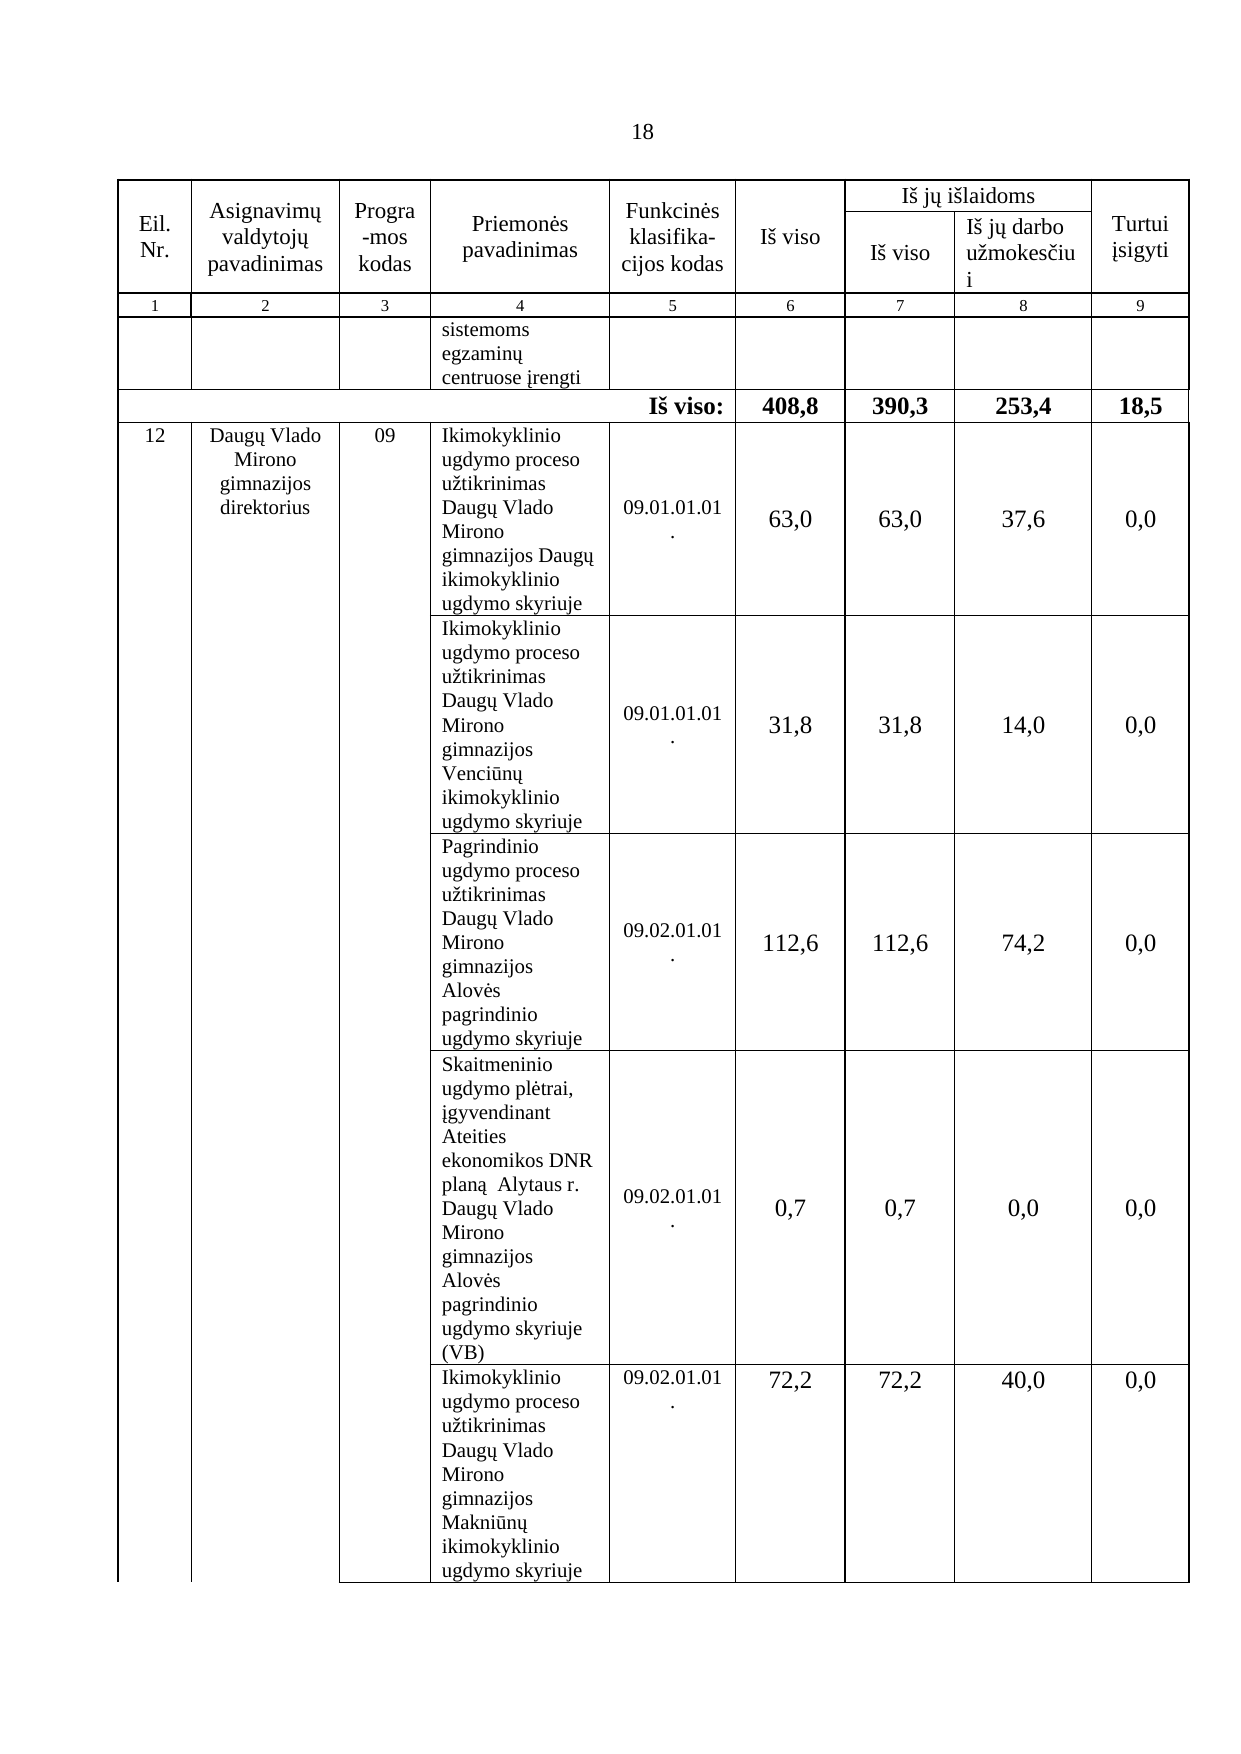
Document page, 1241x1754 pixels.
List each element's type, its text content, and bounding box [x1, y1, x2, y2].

table_header Iš viso [736, 181, 844, 292]
table_header Eil. Nr. [119, 181, 191, 292]
table_cell Daugų Vlado Mirono gimnazijos direktorius [192, 423, 339, 1582]
table_cell 12 [119, 423, 191, 1582]
table_cell Iš viso [846, 212, 954, 292]
table_cell 0,0 [1092, 834, 1188, 1050]
table_cell Skaitmeninio ugdymo plėtrai, įgyvendinant Ateities ekonomikos DNR planą Alytaus r. Daugų Vlado Mirono gimnazijos Alovės pagrindinio ugdymo skyriuje (VB) [431, 1051, 609, 1364]
table_header Progra-mos kodas [340, 181, 430, 292]
table_cell [192, 318, 339, 389]
table_cell 4 [431, 294, 609, 316]
table_cell 09 [340, 423, 430, 1582]
table_cell [846, 318, 954, 389]
table_cell 40,0 [955, 1365, 1091, 1582]
table_cell [610, 318, 735, 389]
table_cell Ikimokyklinio ugdymo proceso užtikrinimas Daugų Vlado Mirono gimnazijos Daugų ikimokyklinio ugdymo skyriuje [431, 423, 609, 615]
table_cell 14,0 [955, 616, 1091, 833]
table_cell 74,2 [955, 834, 1091, 1050]
table_cell 0,0 [1092, 1051, 1188, 1364]
table_cell [119, 318, 191, 389]
table_cell 0,7 [846, 1051, 954, 1364]
table_cell 0,7 [736, 1051, 844, 1364]
table_cell 31,8 [736, 616, 844, 833]
table_cell 8 [955, 294, 1091, 316]
table_header Turtui įsigyti [1092, 181, 1188, 292]
table_cell 09.01.01.01. [610, 423, 735, 615]
table_cell 09.02.01.01. [610, 1051, 735, 1364]
table_cell Pagrindinio ugdymo proceso užtikrinimas Daugų Vlado Mirono gimnazijos Alovės pagrindinio ugdymo skyriuje [431, 834, 609, 1050]
table_cell 9 [1092, 294, 1188, 316]
table_cell 6 [736, 294, 844, 316]
table_cell 7 [846, 294, 954, 316]
table_cell [955, 318, 1091, 389]
table_cell Ikimokyklinio ugdymo proceso užtikrinimas Daugų Vlado Mirono gimnazijos Makniūnų ikimokyklinio ugdymo skyriuje [431, 1365, 609, 1582]
table_cell 1 [119, 294, 190, 316]
table_header Funkcinės klasifika-cijos kodas [610, 181, 735, 292]
table_header Iš jų išlaidoms [846, 181, 1091, 211]
table_cell [736, 318, 844, 389]
table_header Priemonės pavadinimas [431, 181, 609, 292]
table_cell 72,2 [736, 1365, 844, 1582]
table_cell 0,0 [955, 1051, 1091, 1364]
table_cell Iš jų darbo užmokesčiui [955, 212, 1091, 292]
table_cell 112,6 [846, 834, 954, 1050]
table_header Asignavimų valdytojų pavadinimas [192, 181, 339, 292]
table_cell [1092, 318, 1188, 389]
table_cell 63,0 [736, 423, 844, 615]
table_cell 0,0 [1092, 616, 1188, 833]
table_cell 63,0 [846, 423, 954, 615]
table_cell 0,0 [1092, 423, 1188, 615]
table_cell 5 [610, 294, 735, 316]
table_cell 09.02.01.01. [610, 834, 735, 1050]
table_cell 37,6 [955, 423, 1091, 615]
table_cell Iš viso: [119, 390, 735, 422]
table_cell 0,0 [1092, 1365, 1188, 1582]
table_cell [340, 318, 430, 389]
table_cell Ikimokyklinio ugdymo proceso užtikrinimas Daugų Vlado Mirono gimnazijos Venciūnų ikimokyklinio ugdymo skyriuje [431, 616, 609, 833]
table_cell 112,6 [736, 834, 844, 1050]
table_cell sistemoms egzaminų centruose įrengti [431, 318, 609, 389]
table_cell 72,2 [846, 1365, 954, 1582]
table_cell 2 [192, 294, 339, 316]
table_cell 390,3 [846, 390, 954, 422]
table_cell 09.02.01.01. [610, 1365, 735, 1582]
table_cell 408,8 [736, 390, 844, 422]
table_cell 09.01.01.01. [610, 616, 735, 833]
table_cell 253,4 [955, 390, 1091, 422]
table_cell 3 [340, 294, 430, 316]
table_cell 31,8 [846, 616, 954, 833]
table_cell 18,5 [1092, 390, 1188, 422]
